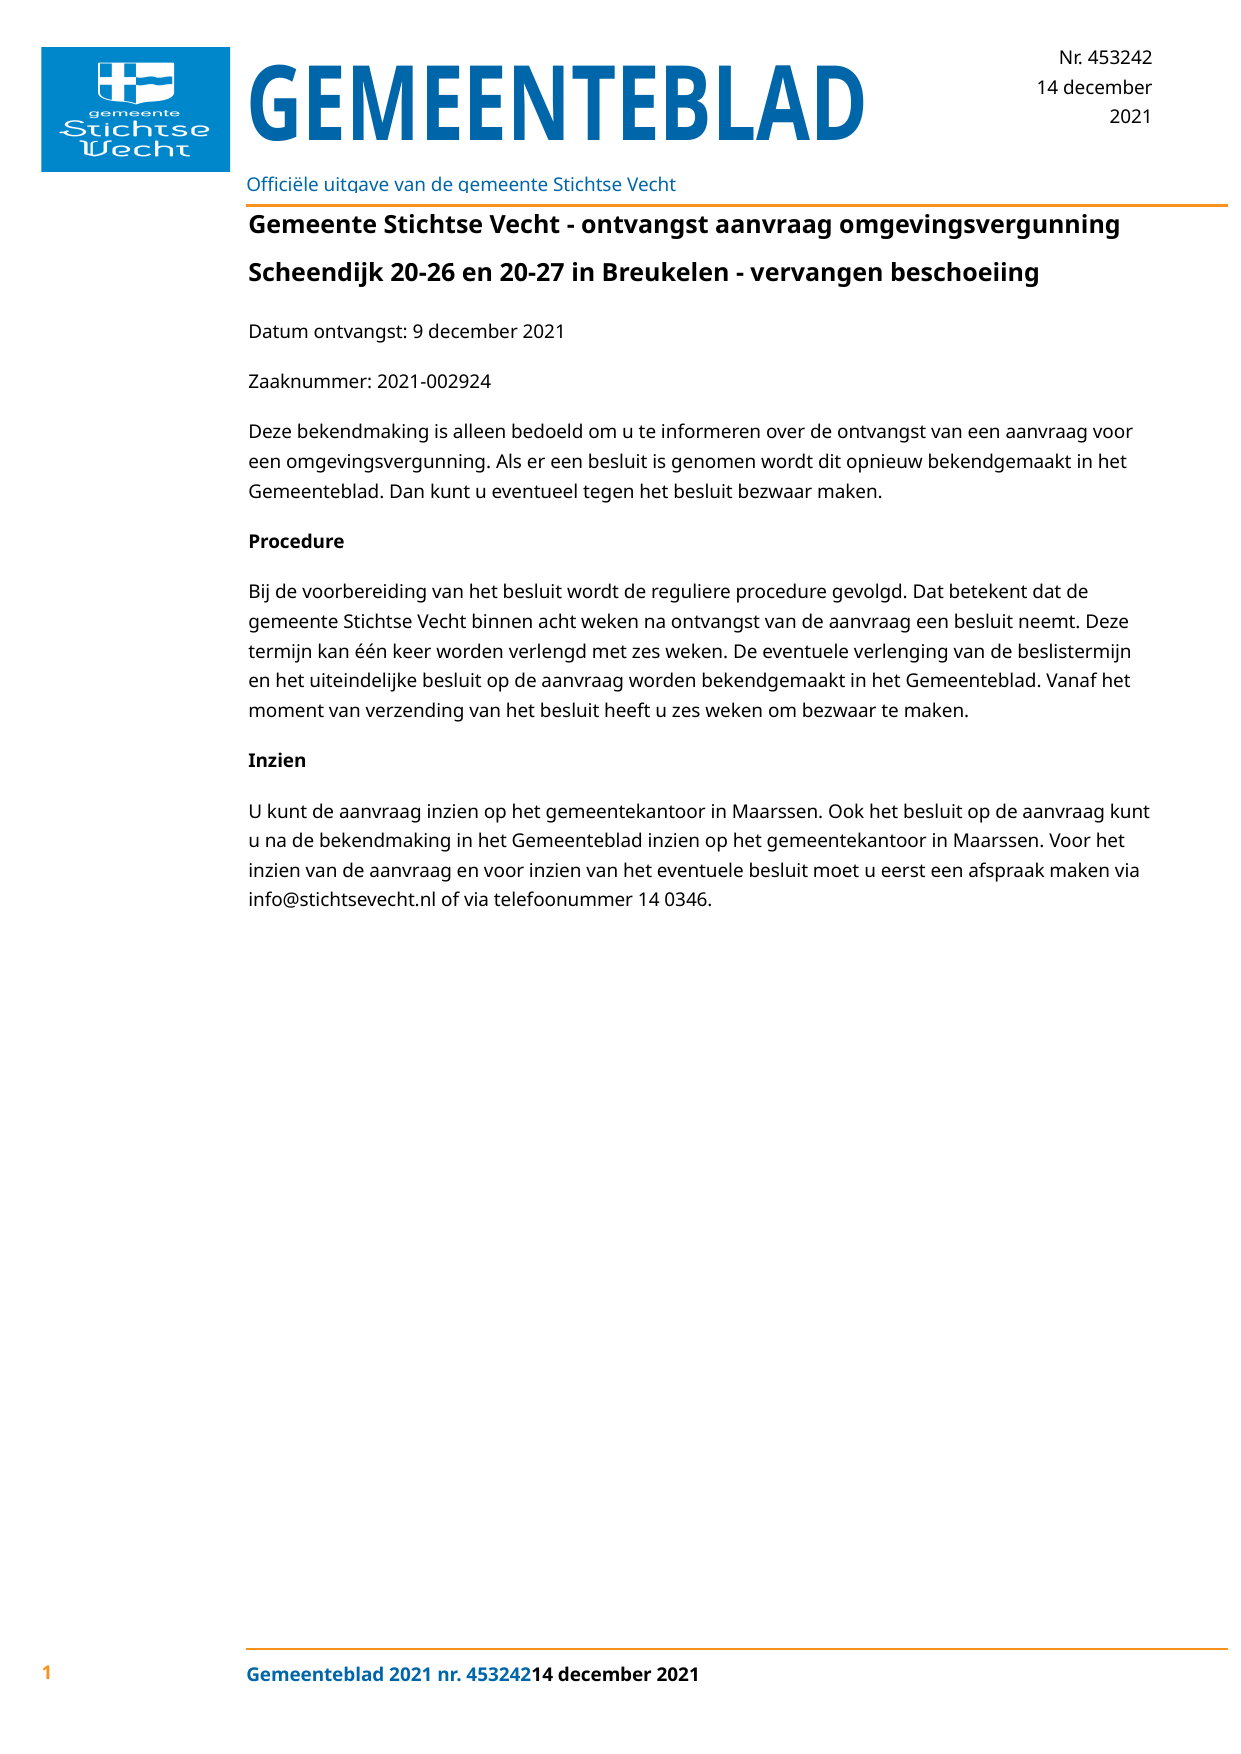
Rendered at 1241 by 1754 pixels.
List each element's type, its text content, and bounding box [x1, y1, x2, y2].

picture [99, 63, 135, 101]
text Zaaknummer: 2021-002924 [248, 368, 1152, 394]
text Bij de voorbereiding van het besluit wordt de reguliere procedure gevolgd. Dat betekent dat de gemeente Stichtse Vecht binnen acht weken na ontvangst van de aanvraag een besluit neemt. Deze termijn kan één keer worden verlengd met zes weken. De eventuele verlenging van de beslistermijn en het uiteindelijke besluit op de aanvraag worden bekendgemaakt in het Gemeenteblad. Vanaf het moment van verzending van het besluit heeft u zes weken om bezwaar te maken. [248, 579, 1152, 723]
text Deze bekendmaking is alleen bedoeld om u te informeren over de ontvangst van een aanvraag voor een omgevingsvergunning. Als er een besluit is genomen wordt dit opnieuw bekendgemaakt in het Gemeenteblad. Dan kunt u eventueel tegen het besluit bezwaar maken. [248, 419, 1152, 504]
text Procedure [248, 528, 1152, 554]
text Inzien [248, 747, 1152, 773]
picture [137, 63, 174, 103]
text Datum ontvangst: 9 december 2021 [248, 318, 1152, 344]
text Gemeente Stichtse Vecht - ontvangst aanvraag omgevingsvergunning Scheendijk 20-26 en 20-27 in Breukelen - vervangen beschoeiing [248, 207, 1152, 288]
text U kunt de aanvraag inzien op het gemeentekantoor in Maarssen. Ook het besluit op de aanvraag kunt u na de bekendmaking in het Gemeenteblad inzien op het gemeentekantoor in Maarssen. Voor het inzien van de aanvraag en voor inzien van het eventuele besluit moet u eerst een afspraak maken via info@stichtsevecht.nl of via telefoonummer 14 0346. [248, 798, 1152, 912]
